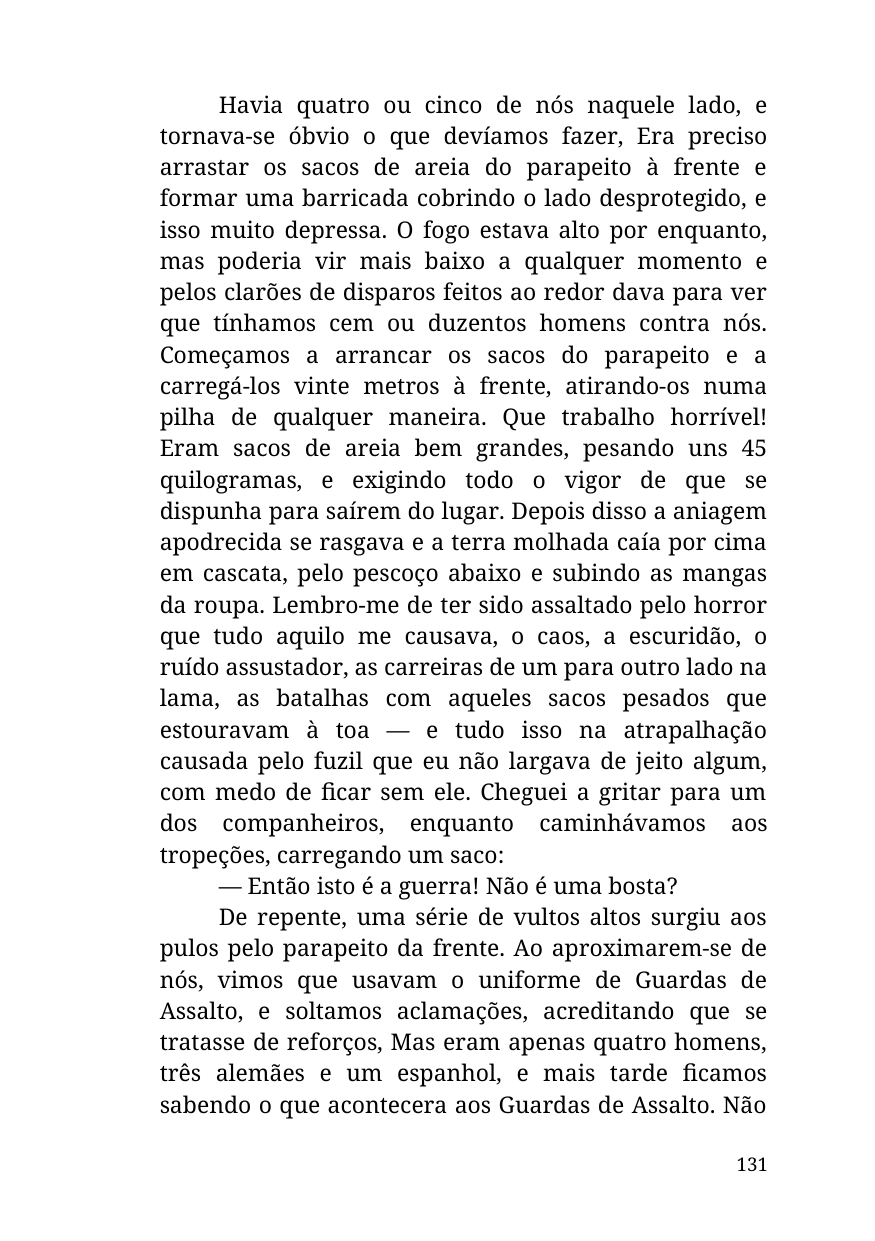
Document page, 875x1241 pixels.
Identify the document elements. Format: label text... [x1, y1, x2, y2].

text Havia quatro ou cinco de nós naquele lado, e tornava-se óbvio o que devíamos fazer, Era preciso arrastar os sacos de areia do parapeito à frente e formar uma barricada cobrindo o lado desprotegido, e isso muito depressa. O fogo estava alto por enquanto, mas poderia vir mais baixo a qualquer momento e pelos clarões de disparos feitos ao redor dava para ver que tínhamos cem ou duzentos homens contra nós. Começamos a arrancar os sacos do parapeito e a carregá-los vinte metros à frente, atirando-os numa pilha de qualquer maneira. Que trabalho horrível! Eram sacos de areia bem grandes, pesando uns 45 quilogramas, e exigindo todo o vigor de que se dispunha para saírem do lugar. Depois disso a aniagem apodrecida se rasgava e a terra molhada caía por cima em cascata, pelo pescoço abaixo e subindo as mangas da roupa. Lembro-me de ter sido assaltado pelo horror que tudo aquilo me causava, o caos, a escuridão, o ruído assustador, as carreiras de um para outro lado na lama, as batalhas com aqueles sacos pesados que estouravam à toa — e tudo isso na atrapalhação causada pelo fuzil que eu não largava de jeito algum, com medo de ficar sem ele. Cheguei a gritar para um dos companheiros, enquanto caminhávamos aos tropeções, carregando um saco: [159, 88, 768, 870]
text De repente, uma série de vultos altos surgiu aos pulos pelo parapeito da frente. Ao aproximarem-se de nós, vimos que usavam o uniforme de Guardas de Assalto, e soltamos aclamações, acreditando que se tratasse de reforços, Mas eram apenas quatro homens, três alemães e um espanhol, e mais tarde ficamos sabendo o que acontecera aos Guardas de Assalto. Não [159, 901, 768, 1120]
text — Então isto é a guerra! Não é uma bosta? [159, 870, 768, 901]
